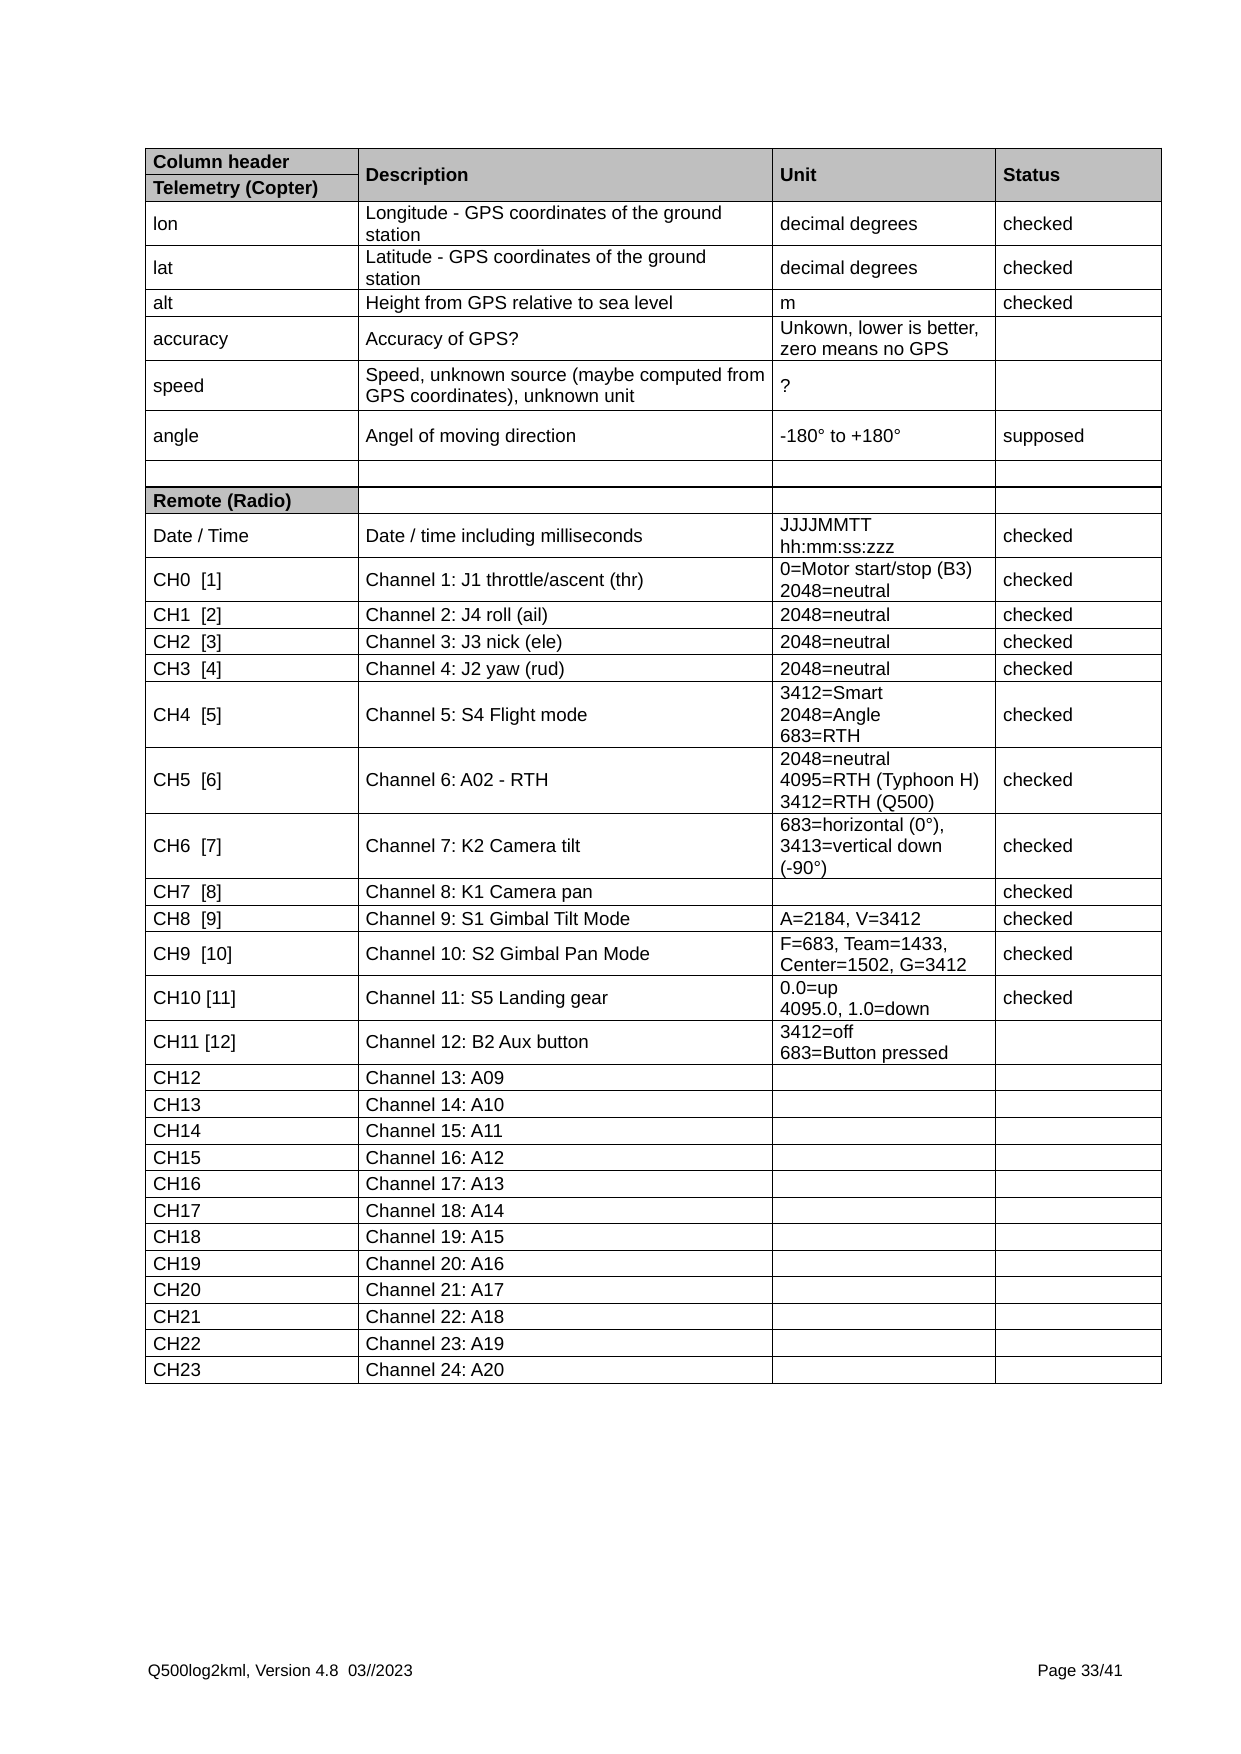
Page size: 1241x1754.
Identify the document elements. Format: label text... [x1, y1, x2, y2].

table_cell ? [773, 361, 995, 410]
table_cell checked [996, 602, 1161, 628]
table_cell Channel 23: A19 [359, 1330, 772, 1356]
table_cell speed [146, 361, 358, 410]
table_cell checked [996, 246, 1161, 289]
table_cell CH14 [146, 1118, 358, 1143]
table_cell CH6 [7] [146, 814, 358, 878]
table_cell angle [146, 411, 358, 460]
table_cell [996, 1357, 1161, 1382]
table_cell F=683, Team=1433, Center=1502, G=3412 [773, 932, 995, 975]
table_cell [996, 1171, 1161, 1197]
table_cell CH16 [146, 1171, 358, 1197]
table_cell CH1 [2] [146, 602, 358, 628]
table_cell CH17 [146, 1198, 358, 1223]
table_cell CH23 [146, 1357, 358, 1382]
table_cell CH20 [146, 1277, 358, 1303]
table_cell [996, 461, 1161, 486]
table_cell checked [996, 558, 1161, 601]
table_cell [773, 1251, 995, 1276]
table_cell CH5 [6] [146, 748, 358, 812]
table_cell 0.0=up 4095.0, 1.0=down [773, 976, 995, 1019]
table_cell [996, 1224, 1161, 1250]
table_cell CH4 [5] [146, 682, 358, 747]
table_header Column header [146, 149, 358, 174]
table_cell [773, 1357, 995, 1382]
table_cell Channel 16: A12 [359, 1145, 772, 1170]
table_cell lat [146, 246, 358, 289]
table_cell [773, 1065, 995, 1090]
table_cell Channel 11: S5 Landing gear [359, 976, 772, 1019]
table_cell checked [996, 655, 1161, 681]
table_cell Channel 15: A11 [359, 1118, 772, 1143]
table_cell [996, 1198, 1161, 1223]
table_cell 683=horizontal (0°), 3413=vertical down (-90°) [773, 814, 995, 878]
table_cell -180° to +180° [773, 411, 995, 460]
table_cell [773, 1277, 995, 1303]
table_cell CH8 [9] [146, 906, 358, 931]
table_cell [773, 1198, 995, 1223]
table_cell [996, 1091, 1161, 1117]
table_cell Channel 12: B2 Aux button [359, 1021, 772, 1064]
table_cell accuracy [146, 317, 358, 360]
table_cell [773, 488, 995, 513]
table_cell CH10 [11] [146, 976, 358, 1019]
table_cell [773, 1118, 995, 1143]
table_cell Date / time including milliseconds [359, 514, 772, 557]
table_cell [996, 1118, 1161, 1143]
table_cell Channel 17: A13 [359, 1171, 772, 1197]
table_cell A=2184, V=3412 [773, 906, 995, 931]
table_cell [146, 461, 358, 486]
table_cell Channel 10: S2 Gimbal Pan Mode [359, 932, 772, 975]
table_cell Channel 8: K1 Camera pan [359, 879, 772, 905]
table_cell Channel 19: A15 [359, 1224, 772, 1250]
table_cell alt [146, 290, 358, 316]
table_cell checked [996, 290, 1161, 316]
table_cell Channel 9: S1 Gimbal Tilt Mode [359, 906, 772, 931]
table_cell CH3 [4] [146, 655, 358, 681]
table_cell lon [146, 202, 358, 245]
table_cell CH18 [146, 1224, 358, 1250]
table_cell Channel 22: A18 [359, 1304, 772, 1329]
table_cell [996, 361, 1161, 410]
table_cell 3412=off 683=Button pressed [773, 1021, 995, 1064]
table_cell [359, 461, 772, 486]
table_cell CH9 [10] [146, 932, 358, 975]
table_cell checked [996, 748, 1161, 812]
table_cell 2048=neutral [773, 655, 995, 681]
table_cell CH13 [146, 1091, 358, 1117]
table_cell CH22 [146, 1330, 358, 1356]
table_cell Angel of moving direction [359, 411, 772, 460]
table_cell [773, 461, 995, 486]
table_cell Date / Time [146, 514, 358, 557]
table_cell [359, 488, 772, 513]
table_cell CH0 [1] [146, 558, 358, 601]
table_cell [996, 1145, 1161, 1170]
table_cell 2048=neutral 4095=RTH (Typhoon H) 3412=RTH (Q500) [773, 748, 995, 812]
table_header Unit [773, 149, 995, 201]
table_cell CH12 [146, 1065, 358, 1090]
table_cell Height from GPS relative to sea level [359, 290, 772, 316]
table_cell JJJJMMTT hh:mm:ss:zzz [773, 514, 995, 557]
table_cell CH15 [146, 1145, 358, 1170]
table_cell checked [996, 906, 1161, 931]
table_cell [773, 1330, 995, 1356]
table_cell Channel 6: A02 - RTH [359, 748, 772, 812]
table_cell CH11 [12] [146, 1021, 358, 1064]
table_cell Channel 20: A16 [359, 1251, 772, 1276]
table_cell checked [996, 202, 1161, 245]
table_cell checked [996, 976, 1161, 1019]
table_cell Channel 7: K2 Camera tilt [359, 814, 772, 878]
table_cell Channel 2: J4 roll (ail) [359, 602, 772, 628]
table_cell Accuracy of GPS? [359, 317, 772, 360]
table_cell CH7 [8] [146, 879, 358, 905]
table_cell [773, 1145, 995, 1170]
table_cell [773, 879, 995, 905]
table_cell checked [996, 879, 1161, 905]
table_cell Remote (Radio) [146, 488, 358, 513]
table_cell 3412=Smart 2048=Angle 683=RTH [773, 682, 995, 747]
table_cell [996, 1330, 1161, 1356]
table_cell Unkown, lower is better, zero means no GPS [773, 317, 995, 360]
table_cell checked [996, 682, 1161, 747]
table_cell [996, 317, 1161, 360]
table_cell Telemetry (Copter) [146, 175, 358, 201]
table_cell Channel 4: J2 yaw (rud) [359, 655, 772, 681]
table_cell Channel 5: S4 Flight mode [359, 682, 772, 747]
table_cell [996, 1277, 1161, 1303]
table_cell [996, 1304, 1161, 1329]
table_cell Longitude - GPS coordinates of the ground station [359, 202, 772, 245]
table_cell 2048=neutral [773, 629, 995, 654]
table_cell Channel 13: A09 [359, 1065, 772, 1090]
table_cell [773, 1171, 995, 1197]
table_cell decimal degrees [773, 246, 995, 289]
table_cell checked [996, 932, 1161, 975]
table_cell [773, 1224, 995, 1250]
table_cell [996, 1251, 1161, 1276]
table_cell 0=Motor start/stop (B3) 2048=neutral [773, 558, 995, 601]
table_cell decimal degrees [773, 202, 995, 245]
table_cell supposed [996, 411, 1161, 460]
table_cell [996, 1065, 1161, 1090]
table_cell [773, 1091, 995, 1117]
table_cell Channel 3: J3 nick (ele) [359, 629, 772, 654]
table_cell m [773, 290, 995, 316]
table_cell CH19 [146, 1251, 358, 1276]
table_cell [773, 1304, 995, 1329]
table_cell checked [996, 629, 1161, 654]
table_cell [996, 1021, 1161, 1064]
table_cell Latitude - GPS coordinates of the ground station [359, 246, 772, 289]
table_cell Speed, unknown source (maybe computed from GPS coordinates), unknown unit [359, 361, 772, 410]
table_header Status [996, 149, 1161, 201]
table_cell Channel 1: J1 throttle/ascent (thr) [359, 558, 772, 601]
table_cell 2048=neutral [773, 602, 995, 628]
table_cell CH2 [3] [146, 629, 358, 654]
table_cell checked [996, 514, 1161, 557]
table_header Description [359, 149, 772, 201]
table_cell [996, 488, 1161, 513]
table_cell checked [996, 814, 1161, 878]
table_cell Channel 18: A14 [359, 1198, 772, 1223]
table_cell Channel 21: A17 [359, 1277, 772, 1303]
table_cell Channel 24: A20 [359, 1357, 772, 1382]
table_cell CH21 [146, 1304, 358, 1329]
table_cell Channel 14: A10 [359, 1091, 772, 1117]
